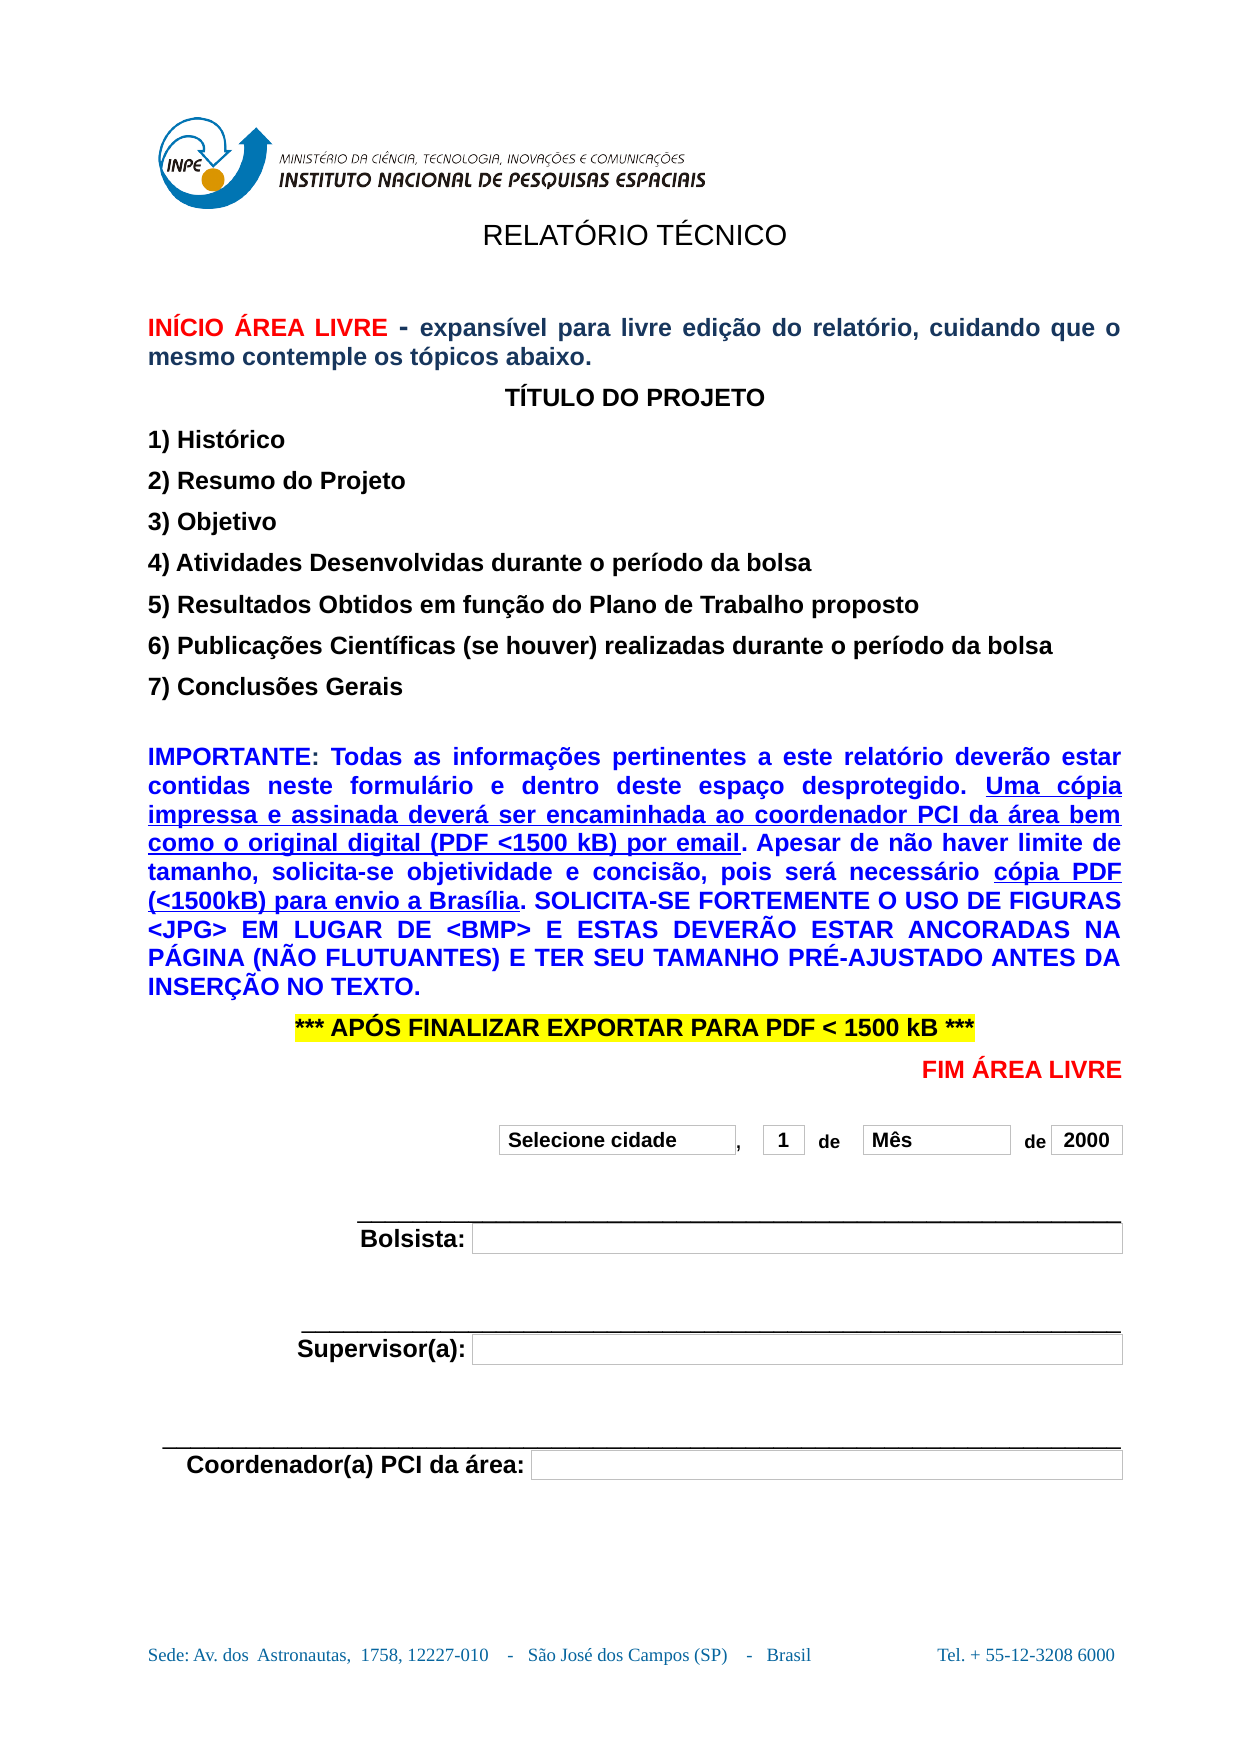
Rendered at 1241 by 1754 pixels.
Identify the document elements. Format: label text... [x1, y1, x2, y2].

picture [163, 117, 705, 209]
text TÍTULO DO PROJETO [148, 383, 1122, 412]
text Bolsista: [148, 1223, 472, 1253]
text IMPORTANTE: Todas as informações pertinentes a este relatório deverão estar contidas neste formulário e dentro deste espaço desprotegido. Uma cópia impressa e assinada deverá ser encaminhada ao coordenador PCI da área bem [148, 713, 1122, 825]
picture [161, 120, 224, 163]
text como o original digital (PDF <1500 kB) por email. Apesar de não haver limite de tamanho, solicita-se objetividade e concisão, pois será necessário cópia PDF (<1500kB) para envio a Brasília. SOLICITA-SE FORTEMENTE O USO DE FIGURAS <JPG> EM LUGAR DE <BMP> E ESTAS DEVERÃO ESTAR ANCORADAS NA PÁGINA (NÃO FLUTUANTES) E TER SEU TAMANHO PRÉ-AJUSTADO ANTES DA INSERÇÃO NO TEXTO. [148, 826, 1122, 1001]
text Coordenador(a) PCI da área: [148, 1450, 531, 1479]
text ___________________________________________________________ [148, 1305, 1122, 1334]
text RELATÓRIO TÉCNICO [148, 218, 1122, 251]
text 6) Publicações Científicas (se houver) realizadas durante o período da bolsa [148, 631, 1122, 660]
text _____________________________________________________________________ [148, 1421, 1122, 1450]
text [148, 1125, 499, 1154]
text INÍCIO ÁREA LIVRE - expansível para livre edição do relatório, cuidando que o mesmo contemple os tópicos abaixo. [148, 309, 1122, 371]
text _______________________________________________________ [148, 1195, 1122, 1223]
picture [158, 164, 197, 209]
text Supervisor(a): [148, 1334, 472, 1364]
picture [158, 117, 192, 153]
text de [805, 1125, 863, 1154]
text de [1011, 1125, 1051, 1154]
text 4) Atividades Desenvolvidas durante o período da bolsa [148, 548, 1122, 577]
text 1) Histórico [148, 425, 1122, 453]
text FIM ÁREA LIVRE [148, 1055, 1122, 1083]
text 3) Objetivo [148, 507, 1122, 536]
text 2) Resumo do Projeto [148, 466, 1122, 495]
text 5) Resultados Obtidos em função do Plano de Trabalho proposto [148, 590, 1122, 618]
text 7) Conclusões Gerais [148, 672, 1122, 701]
text , [736, 1125, 763, 1154]
text *** APÓS FINALIZAR EXPORTAR PARA PDF < 1500 kB *** [148, 1013, 1122, 1042]
